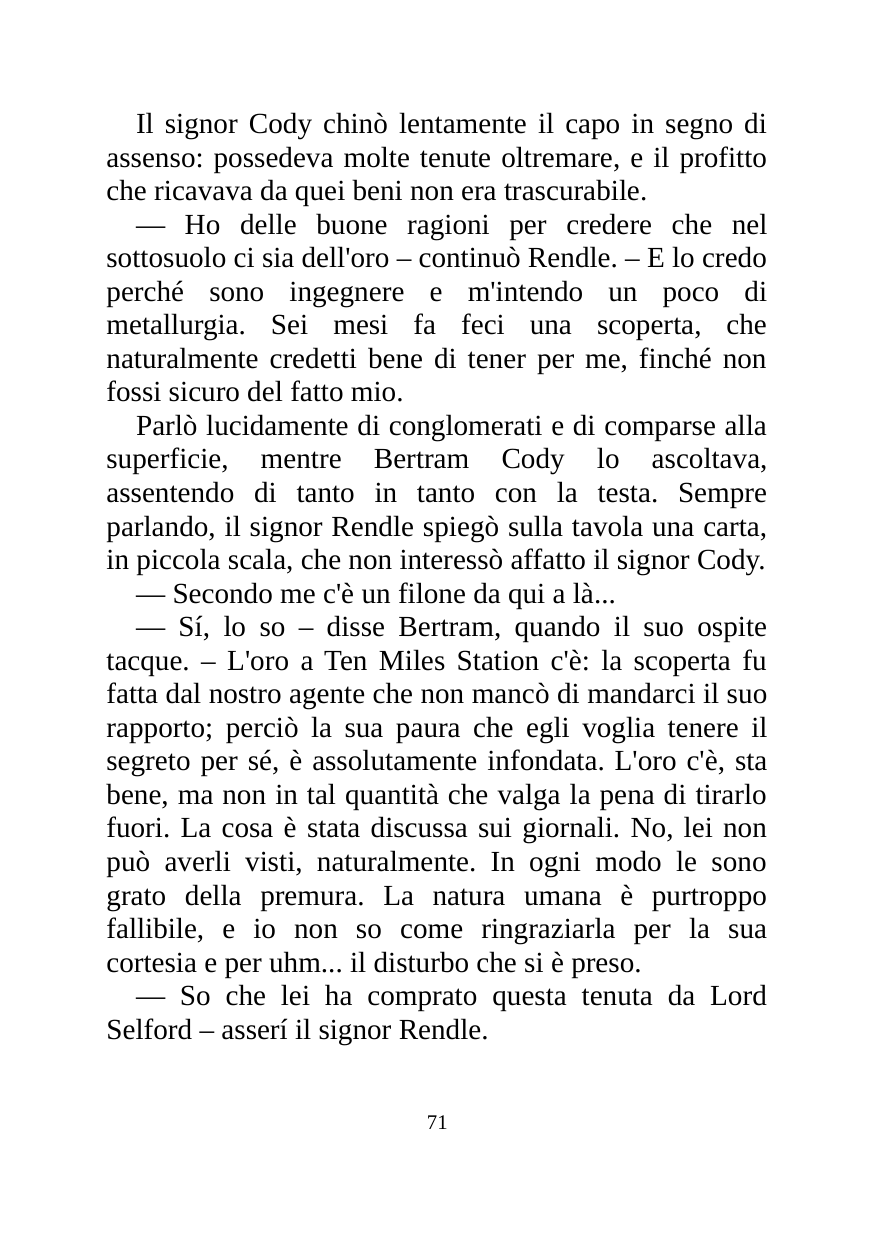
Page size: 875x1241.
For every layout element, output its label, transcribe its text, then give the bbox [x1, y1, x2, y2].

text Parlò lucidamente di conglomerati e di comparse alla superficie, mentre Bertram Cody lo ascoltava, assentendo di tanto in tanto con la testa. Sempre parlando, il signor Rendle spiegò sulla tavola una carta, in piccola scala, che non interessò affatto il signor Cody. [106, 408, 768, 576]
text — Secondo me c'è un filone da qui a là... [106, 576, 768, 609]
text — So che lei ha comprato questa tenuta da Lord Selford – asserí il signor Rendle. [106, 978, 768, 1045]
text — Sí, lo so – disse Bertram, quando il suo ospite tacque. – L'oro a Ten Miles Station c'è: la scoperta fu fatta dal nostro agente che non mancò di mandarci il suo rapporto; perciò la sua paura che egli voglia tenere il segreto per sé, è assolutamente infondata. L'oro c'è, sta bene, ma non in tal quantità che valga la pena di tirarlo fuori. La cosa è stata discussa sui giornali. No, lei non può averli visti, naturalmente. In ogni modo le sono grato della premura. La natura umana è purtroppo fallibile, e io non so come ringraziarla per la sua cortesia e per uhm... il disturbo che si è preso. [106, 609, 768, 978]
text — Ho delle buone ragioni per credere che nel sottosuolo ci sia dell'oro – continuò Rendle. – E lo credo perché sono ingegnere e m'intendo un poco di metallurgia. Sei mesi fa feci una scoperta, che naturalmente credetti bene di tener per me, finché non fossi sicuro del fatto mio. [106, 207, 768, 408]
text Il signor Cody chinò lentamente il capo in segno di assenso: possedeva molte tenute oltremare, e il profitto che ricavava da quei beni non era trascurabile. [106, 106, 768, 207]
